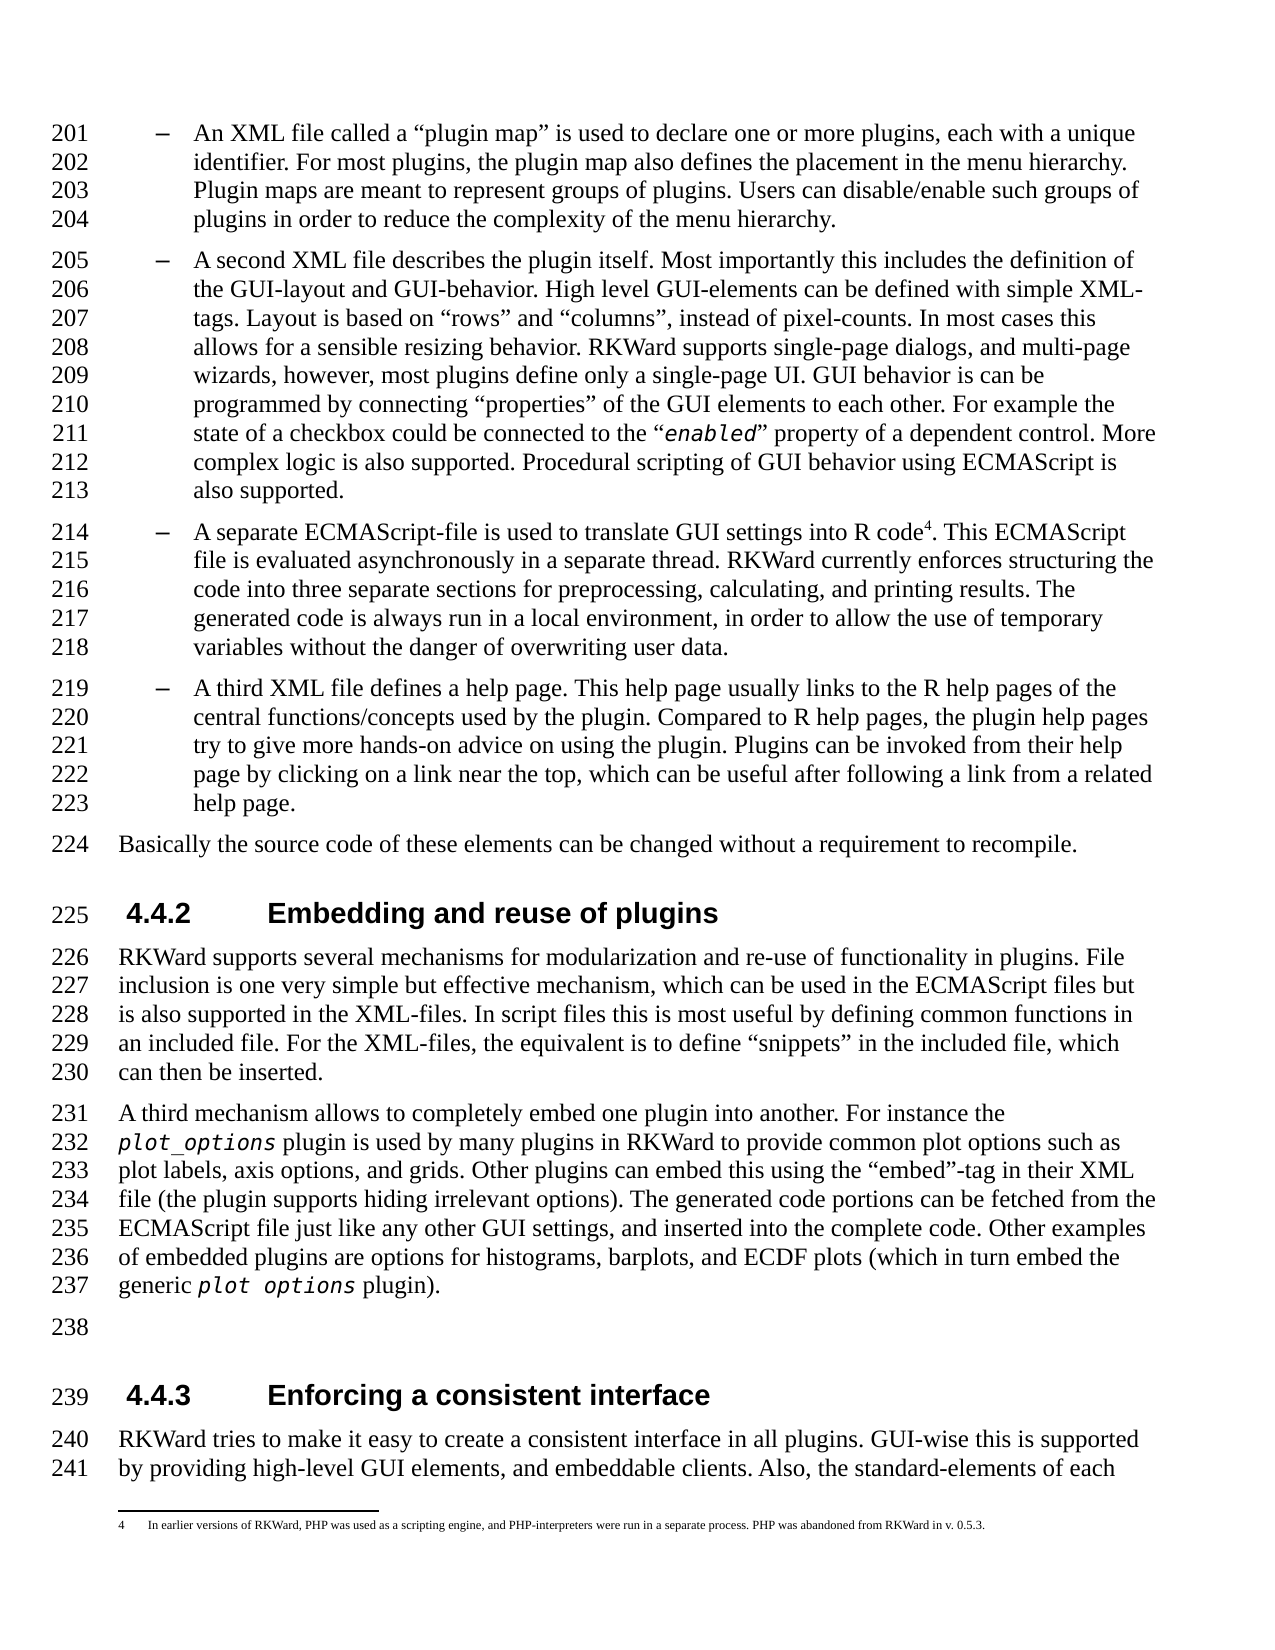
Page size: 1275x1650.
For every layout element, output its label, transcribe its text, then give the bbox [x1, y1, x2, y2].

subtitle Enforcing a consistent interface [118, 1378, 1157, 1411]
list A third XML file defines a help page. This help page usually links to the R help pages of the central functions/concepts used by the plugin. Compared to R help pages, the plugin help pages try to give more hands-on advice on using the plugin. Plugins can be invoked from their help page by clicking on a link near the top, which can be useful after following a link from a related help page. [156, 673, 1157, 817]
text RKWard tries to make it easy to create a consistent interface in all plugins. GUI-wise this is supported by providing high-level GUI elements, and embeddable clients. Also, the standard-elements of each [118, 1424, 1157, 1481]
list A separate ECMAScript-file is used to translate GUI settings into R code. This ECMAScript file is evaluated asynchronously in a separate thread. RKWard currently enforces structuring the code into three separate sections for preprocessing, calculating, and printing results. The generated code is always run in a local environment, in order to allow the use of temporary variables without the danger of overwriting user data. [156, 517, 1157, 661]
subtitle Embedding and reuse of plugins [118, 896, 1157, 929]
list An XML file called a “plugin map” is used to declare one or more plugins, each with a unique identifier. For most plugins, the plugin map also defines the placement in the menu hierarchy. Plugin maps are meant to represent groups of plugins. Users can disable/enable such groups of plugins in order to reduce the complexity of the menu hierarchy. [156, 118, 1157, 233]
text A third mechanism allows to completely embed one plugin into another. For instance the plot_options plugin is used by many plugins in RKWard to provide common plot options such as plot labels, axis options, and grids. Other plugins can embed this using the “embed”-tag in their XML file (the plugin supports hiding irrelevant options). The generated code portions can be fetched from the ECMAScript file just like any other GUI settings, and inserted into the complete code. Other examples of embedded plugins are options for histograms, barplots, and ECDF plots (which in turn embed the generic plot options plugin). [118, 1098, 1157, 1299]
list A second XML file describes the plugin itself. Most importantly this includes the definition of the GUI-layout and GUI-behavior. High level GUI-elements can be defined with simple XML-tags. Layout is based on “rows” and “columns”, instead of pixel-counts. In most cases this allows for a sensible resizing behavior. RKWard supports single-page dialogs, and multi-page wizards, however, most plugins define only a single-page UI. GUI behavior is can be programmed by connecting “properties” of the GUI elements to each other. For example the state of a checkbox could be connected to the “enabled” property of a dependent control. More complex logic is also supported. Procedural scripting of GUI behavior using ECMAScript is also supported. [156, 246, 1157, 504]
list In earlier versions of RKWard, PHP was used as a scripting engine, and PHP-interpreters were run in a separate process. PHP was abandoned from RKWard in v. 0.5.3. [118, 1517, 1157, 1532]
text RKWard supports several mechanisms for modularization and re-use of functionality in plugins. File inclusion is one very simple but effective mechanism, which can be used in the ECMAScript files but is also supported in the XML-files. In script files this is most useful by defining common functions in an included file. For the XML-files, the equivalent is to define “snippets” in the included file, which can then be inserted. [118, 942, 1157, 1085]
text Basically the source code of these elements can be changed without a requirement to recompile. [118, 829, 1157, 858]
